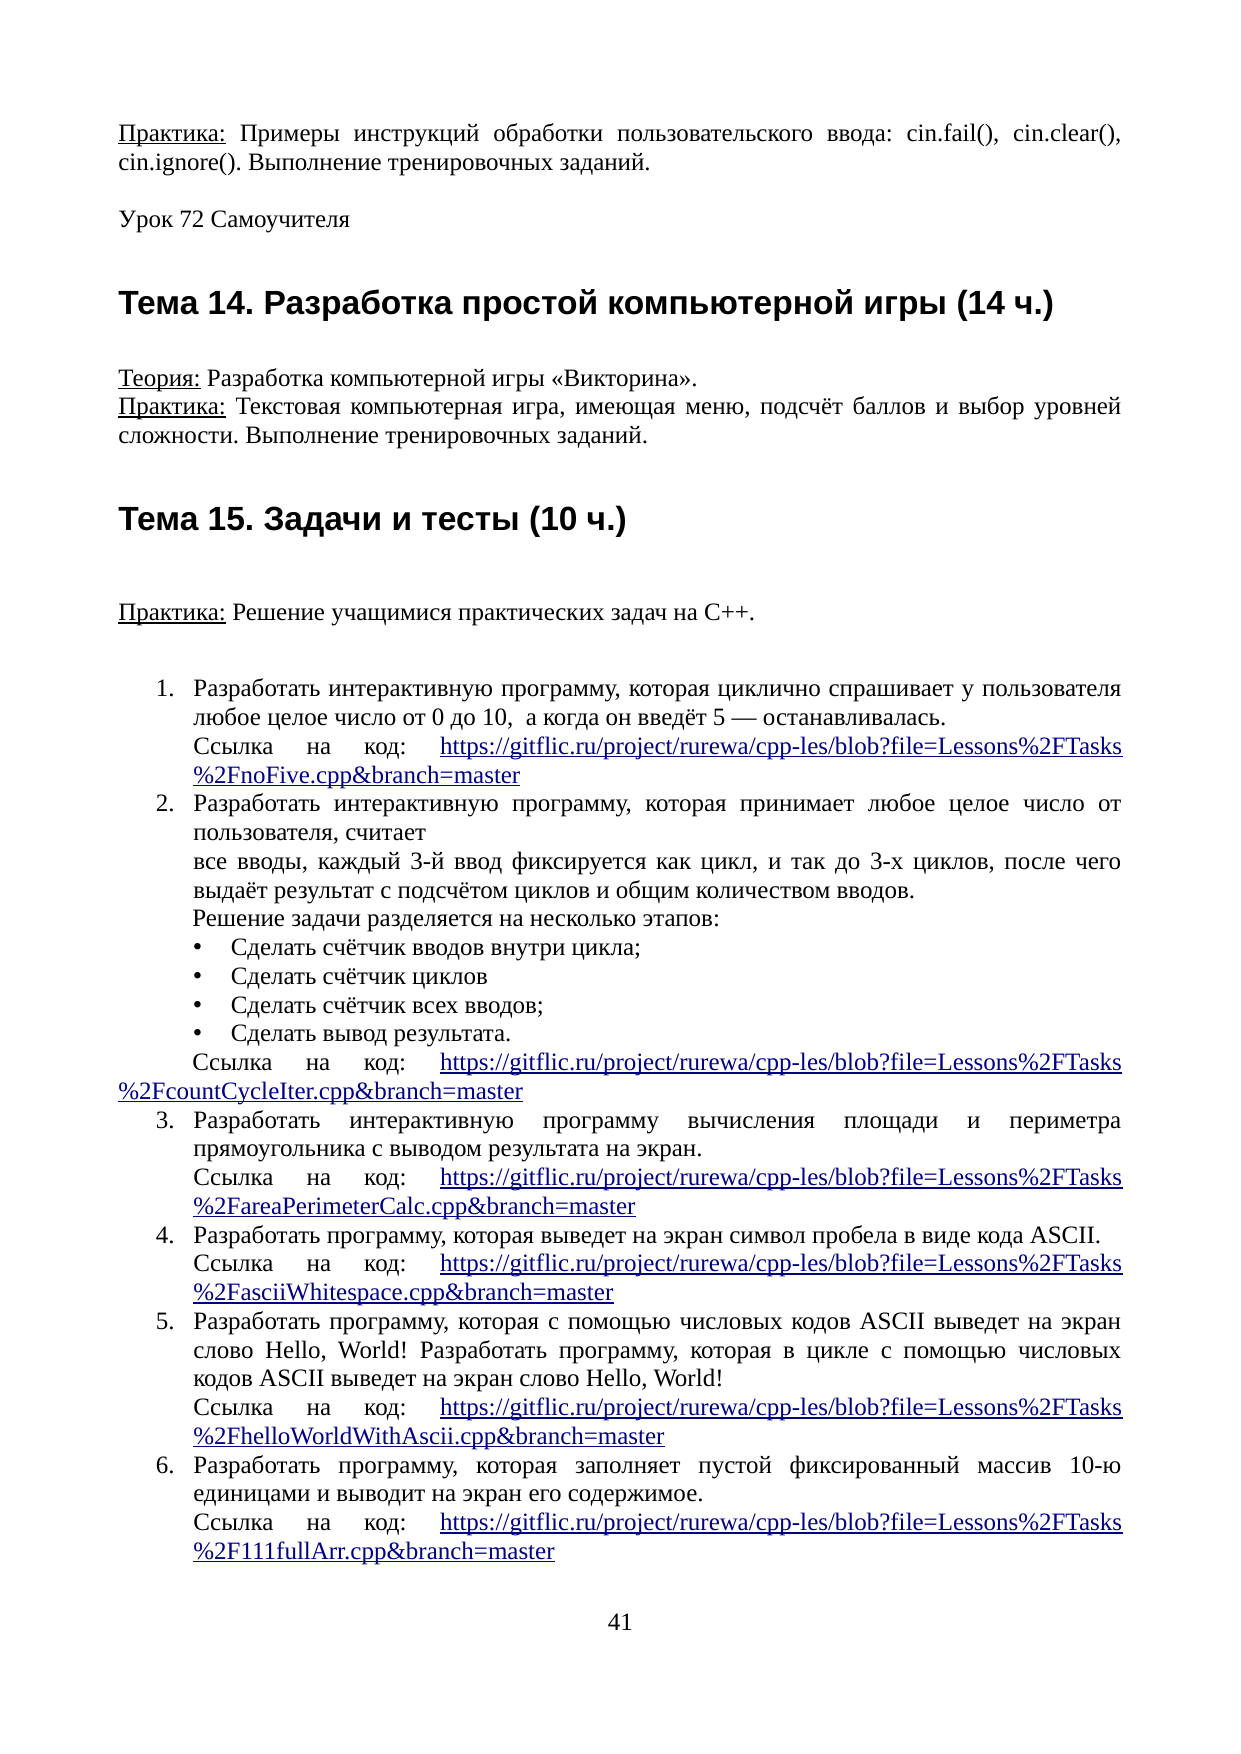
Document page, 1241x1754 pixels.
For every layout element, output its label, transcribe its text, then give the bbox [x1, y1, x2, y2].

list Ссылка на код: https://gitflic.ru/project/rurewa/cpp-les/blob?file=Lessons%2FTasks%2FnoFive.cpp&branch=master [156, 731, 1122, 788]
text Практика: Текстовая компьютерная игра, имеющая меню, подсчёт баллов и выбор уровней сложности. Выполнение тренировочных заданий. [118, 391, 1122, 449]
list Сделать счётчик циклов [193, 961, 1122, 990]
list Разработать интерактивную программу, которая циклично спрашивает у пользователя любое целое число от 0 до 10, а когда он введёт 5 — останавливалась. [156, 673, 1122, 731]
text Решение задачи разделяется на несколько этапов: [118, 903, 1122, 932]
text Теория: Разработка компьютерной игры «Викторина». [118, 363, 1122, 391]
text Практика: Примеры инструкций обработки пользовательского ввода: cin.fail(), cin.clear(), cin.ignore(). Выполнение тренировочных заданий. [118, 118, 1122, 176]
list Разработать программу, которая выведет на экран символ пробела в виде кода ASCII. [156, 1220, 1122, 1248]
list Разработать программу, которая с помощью числовых кодов ASCII выведет на экран слово Hello, World! Разработать программу, которая в цикле с помощью числовых кодов ASCII выведет на экран слово Hello, World! [156, 1306, 1122, 1392]
list Ссылка на код: https://gitflic.ru/project/rurewa/cpp-les/blob?file=Lessons%2FTasks%2FasciiWhitespace.cpp&branch=master [156, 1248, 1122, 1306]
subtitle Тема 15. Задачи и тесты (10 ч.) [118, 498, 1122, 537]
list все вводы, каждый 3-й ввод фиксируется как цикл, и так до 3-х циклов, после чего выдаёт результат с подсчётом циклов и общим количеством вводов. [156, 846, 1122, 903]
list Ссылка на код: https://gitflic.ru/project/rurewa/cpp-les/blob?file=Lessons%2FTasks%2FhelloWorldWithAscii.cpp&branch=master [156, 1392, 1122, 1450]
text Практика: Решение учащимися практических задач на C++. [118, 597, 1122, 626]
list Разработать интерактивную программу, которая принимает любое целое число от пользователя, считает [156, 788, 1122, 846]
list Ссылка на код: https://gitflic.ru/project/rurewa/cpp-les/blob?file=Lessons%2FTasks%2FareaPerimeterCalc.cpp&branch=master [156, 1162, 1122, 1220]
text Ссылка на код: https://gitflic.ru/project/rurewa/cpp-les/blob?file=Lessons%2FTasks%2FcountCycleIter.cpp&branch=master [118, 1047, 1122, 1105]
list Сделать счётчик всех вводов; [193, 990, 1122, 1018]
text Урок 72 Самоучителя [118, 204, 1122, 233]
list Сделать вывод результата. [193, 1018, 1122, 1047]
list Разработать программу, которая заполняет пустой фиксированный массив 10-ю единицами и выводит на экран его содержимое. [156, 1450, 1122, 1507]
subtitle Тема 14. Разработка простой компьютерной игры (14 ч.) [118, 283, 1122, 321]
list Сделать счётчик вводов внутри цикла; [193, 932, 1122, 961]
list Разработать интерактивную программу вычисления площади и периметра прямоугольника с выводом результата на экран. [156, 1105, 1122, 1162]
list Ссылка на код: https://gitflic.ru/project/rurewa/cpp-les/blob?file=Lessons%2FTasks%2F111fullArr.cpp&branch=master [156, 1507, 1122, 1565]
